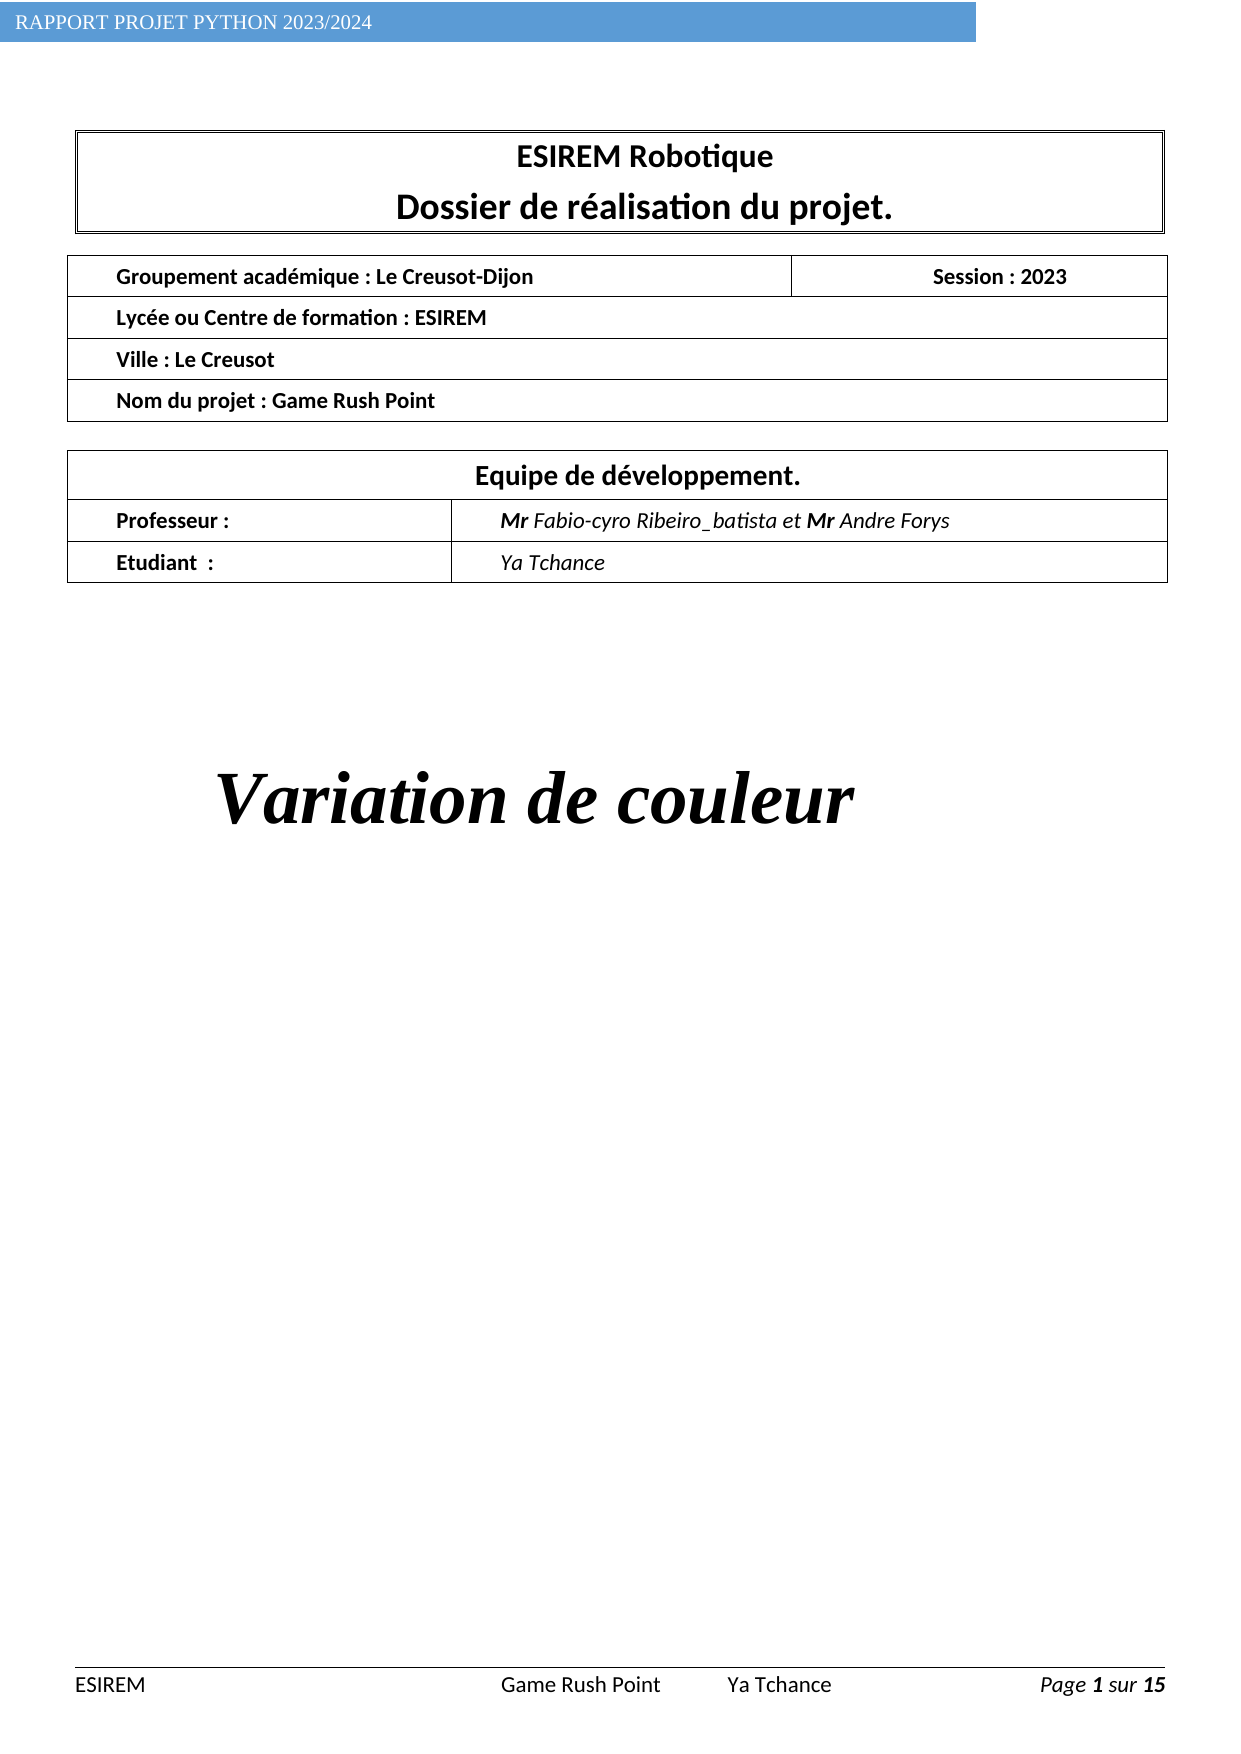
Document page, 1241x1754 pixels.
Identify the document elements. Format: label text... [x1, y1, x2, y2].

table_cell Lycée ou Centre de formation : ESIREM [68, 297, 1167, 338]
table_cell Mr Fabio-cyro Ribeiro_batista et Mr Andre Forys [452, 500, 1167, 541]
table_cell Ville : Le Creusot [68, 339, 1167, 379]
table_cell Nom du projet : Game Rush Point [68, 380, 1167, 421]
table_cell Ya Tchance [452, 542, 1167, 582]
text ESIREM Robotique [78, 133, 1162, 176]
table_header Session : 2023 [792, 256, 1167, 296]
table_header Groupement académique : Le Creusot-Dijon [68, 256, 791, 296]
table_cell Professeur : [68, 500, 451, 541]
table_cell Etudiant : [68, 542, 451, 582]
text Dossier de réalisation du projet. [78, 178, 1162, 231]
table_header Equipe de développement. [68, 451, 1167, 499]
